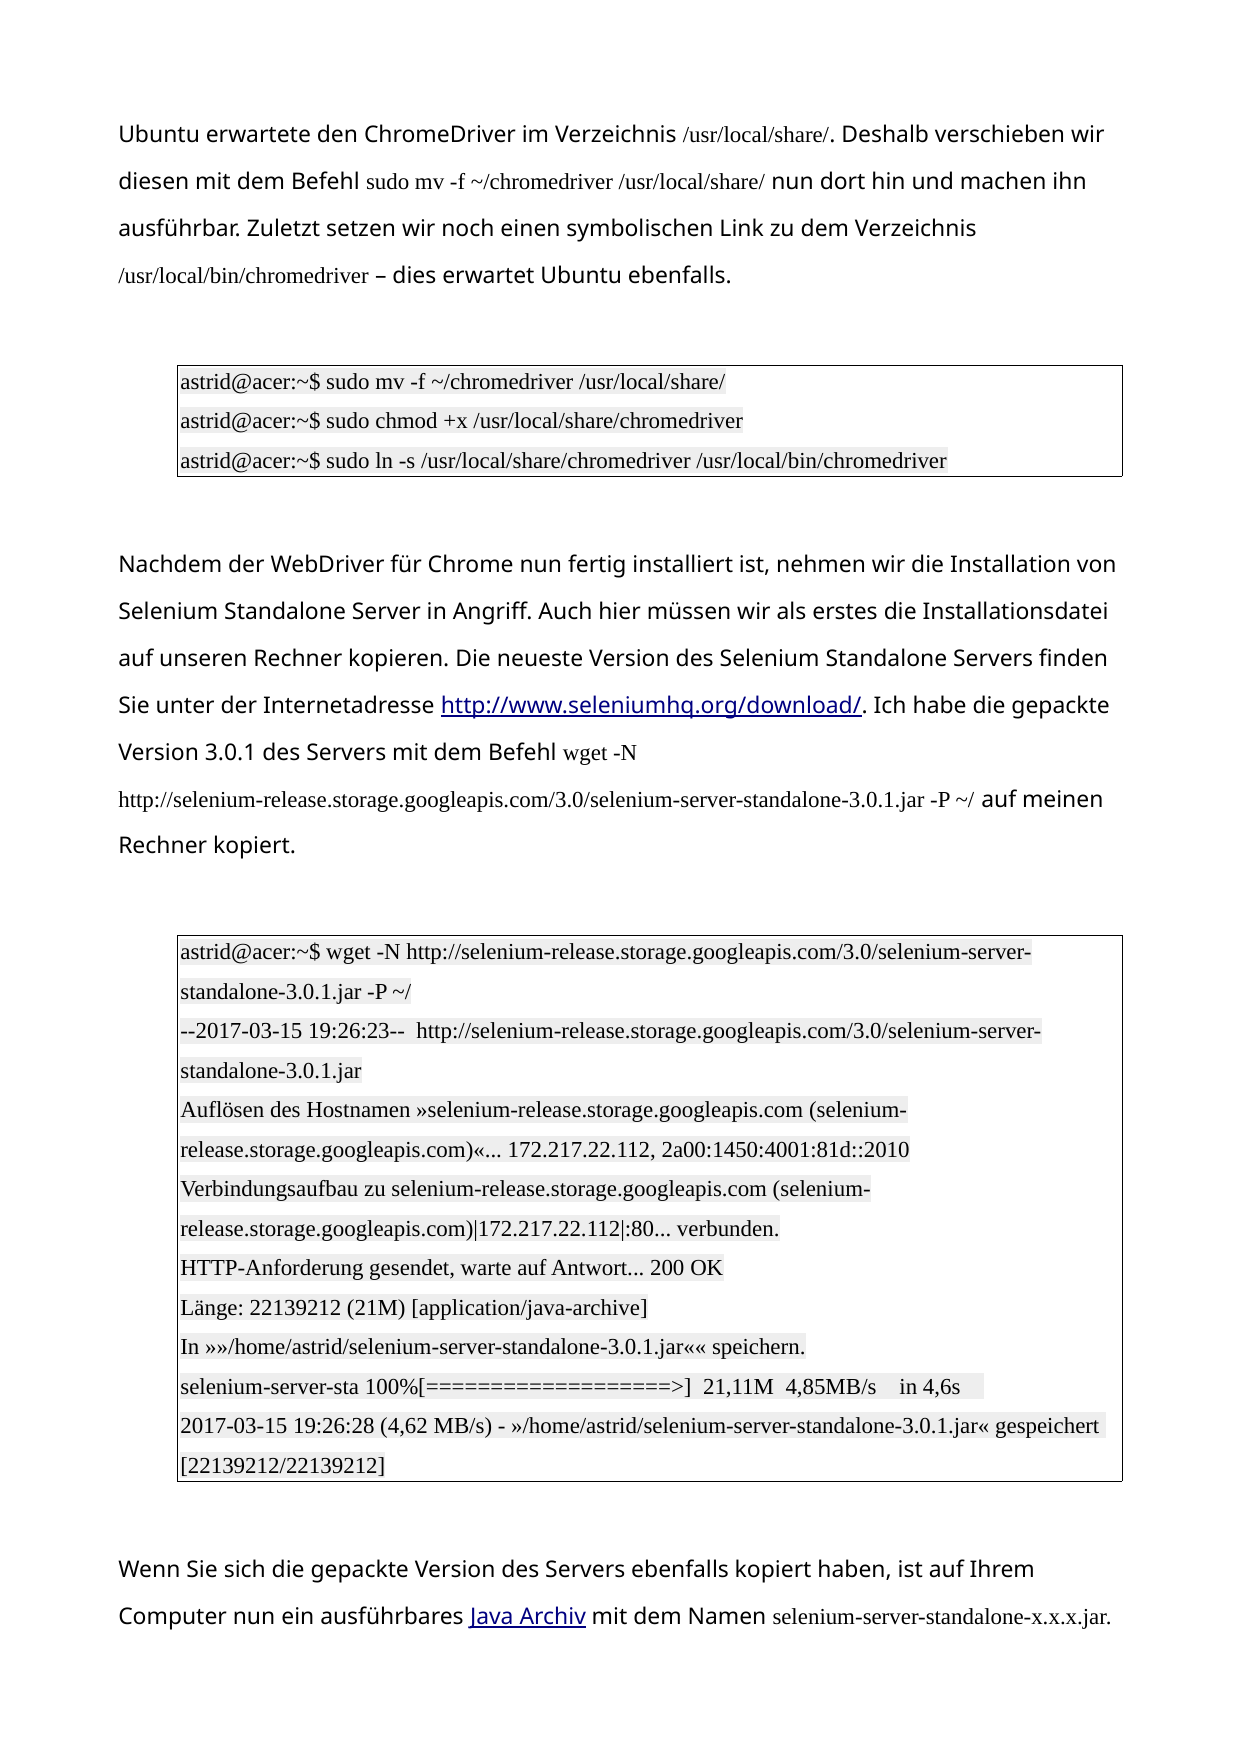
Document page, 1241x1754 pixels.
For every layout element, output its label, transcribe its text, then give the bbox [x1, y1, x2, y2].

text astrid@acer:~$ sudo mv -f ~/chromedriver /usr/local/share/ astrid@acer:~$ sudo chmod +x /usr/local/share/chromedriver astrid@acer:~$ sudo ln -s /usr/local/share/chromedriver /usr/local/bin/chromedriver [178, 366, 1122, 476]
text Ubuntu erwartete den ChromeDriver im Verzeichnis /usr/local/share/. Deshalb verschieben wir diesen mit dem Befehl sudo mv -f ~/chromedriver /usr/local/share/ nun dort hin und machen ihn ausführbar. Zuletzt setzen wir noch einen symbolischen Link zu dem Verzeichnis /usr/local/bin/chromedriver – dies erwartet Ubuntu ebenfalls. [118, 118, 1122, 290]
text astrid@acer:~$ wget -N http://selenium-release.storage.googleapis.com/3.0/selenium-server-standalone-3.0.1.jar -P ~/ --2017-03-15 19:26:23-- http://selenium-release.storage.googleapis.com/3.0/selenium-server-standalone-3.0.1.jar Auflösen des Hostnamen »selenium-release.storage.googleapis.com (selenium-release.storage.googleapis.com)«... 172.217.22.112, 2a00:1450:4001:81d::2010 Verbindungsaufbau zu selenium-release.storage.googleapis.com (selenium-release.storage.googleapis.com)|172.217.22.112|:80... verbunden. HTTP-Anforderung gesendet, warte auf Antwort... 200 OK Länge: 22139212 (21M) [application/java-archive] In »»/home/astrid/selenium-server-standalone-3.0.1.jar«« speichern. selenium-server-sta 100%[===================>] 21,11M 4,85MB/s in 4,6s 2017-03-15 19:26:28 (4,62 MB/s) - »/home/astrid/selenium-server-standalone-3.0.1.jar« gespeichert [22139212/22139212] [178, 936, 1122, 1481]
text Nachdem der WebDriver für Chrome nun fertig installiert ist, nehmen wir die Installation von Selenium Standalone Server in Angriff. Auch hier müssen wir als erstes die Installationsdatei auf unseren Rechner kopieren. Die neueste Version des Selenium Standalone Servers finden Sie unter der Internetadresse http://www.seleniumhq.org/download/. Ich habe die gepackte Version 3.0.1 des Servers mit dem Befehl wget -N http://selenium-release.storage.googleapis.com/3.0/selenium-server-standalone-3.0.1.jar -P ~/ auf meinen Rechner kopiert. [118, 548, 1122, 861]
text Wenn Sie sich die gepackte Version des Servers ebenfalls kopiert haben, ist auf Ihrem Computer nun ein ausführbares Java Archiv mit dem Namen selenium-server-standalone-x.x.x.jar. [118, 1553, 1122, 1631]
